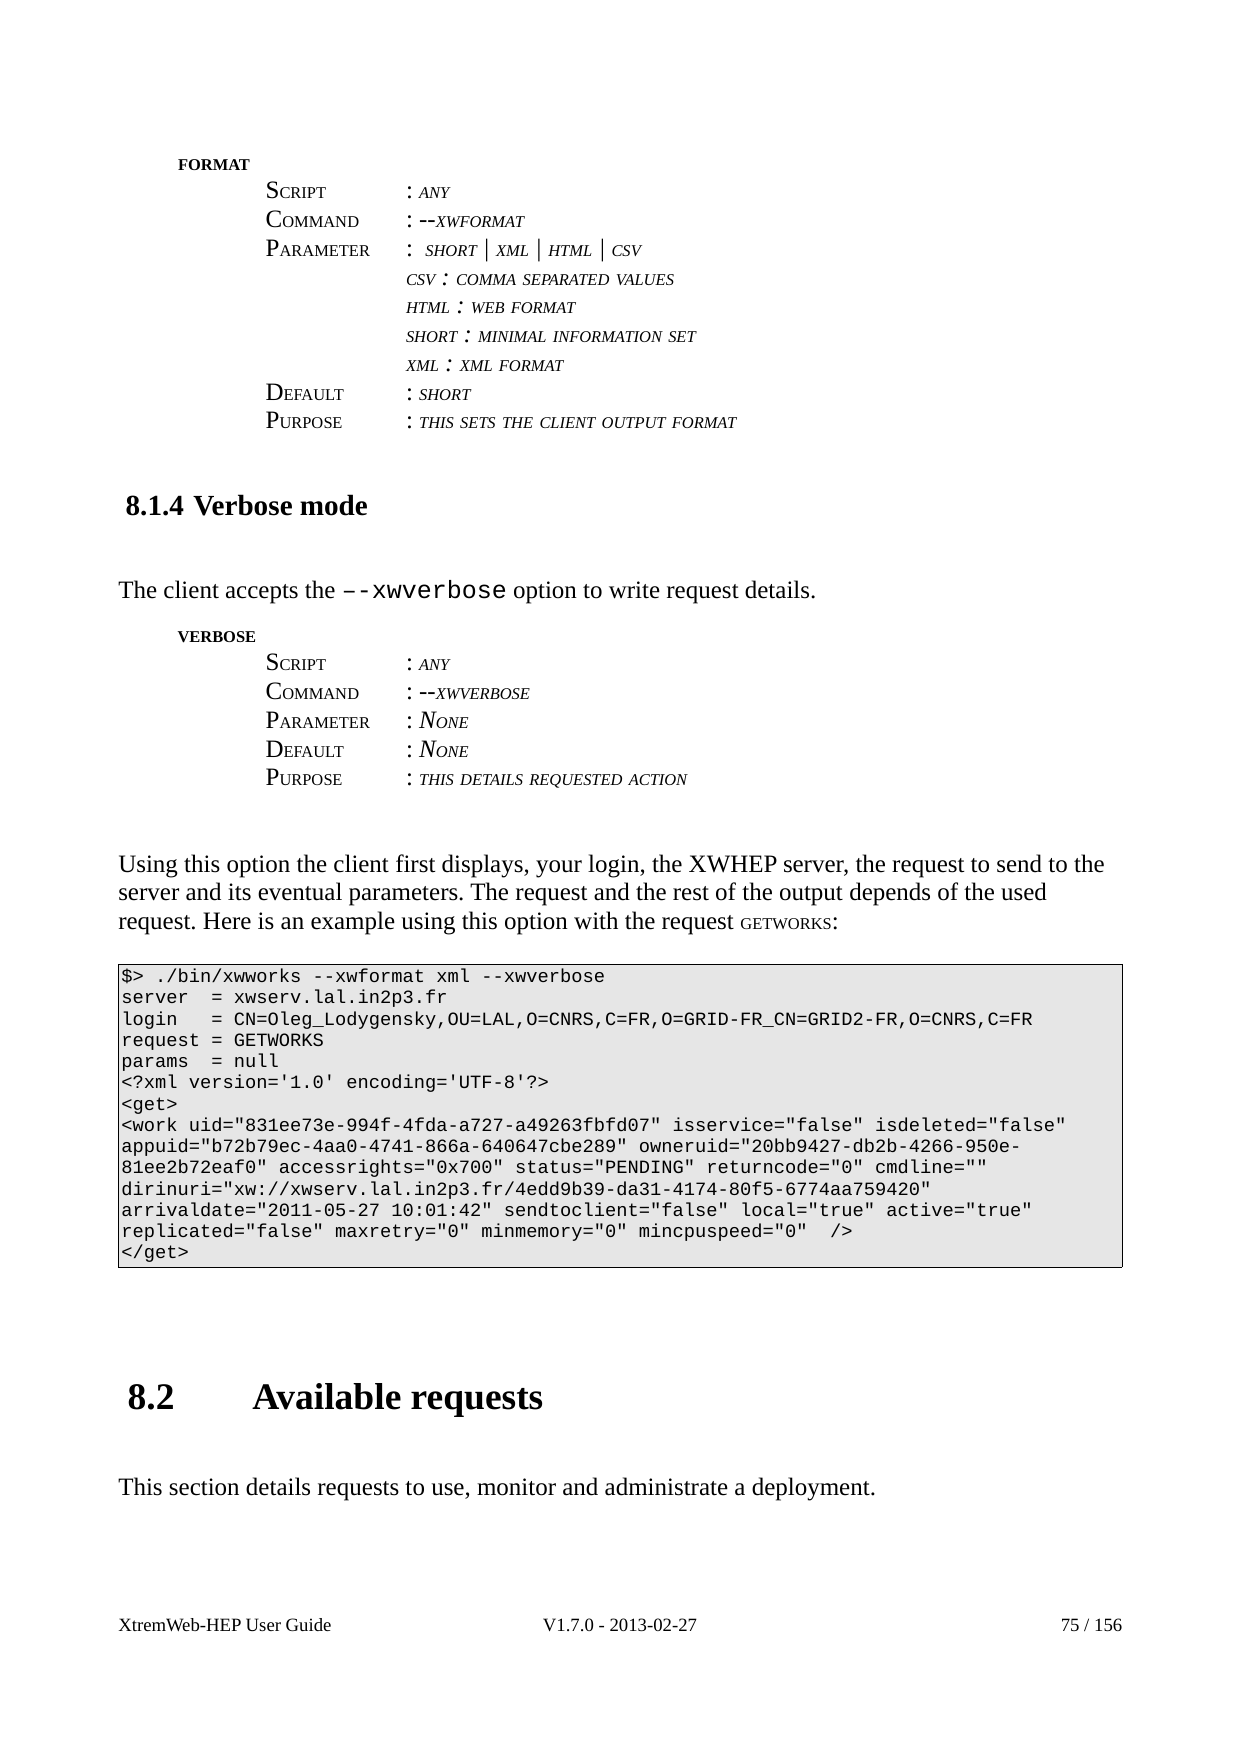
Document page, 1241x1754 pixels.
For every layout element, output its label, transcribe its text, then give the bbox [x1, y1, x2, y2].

text Parameter : None [265, 705, 1122, 734]
text Command : --xwverbose [265, 676, 1122, 705]
text This section details requests to use, monitor and administrate a deployment. [118, 1472, 1122, 1500]
subtitle Available requests [118, 1375, 1122, 1418]
text </get> [119, 1240, 1122, 1267]
text Script : any [265, 176, 1122, 204]
text Parameter : short | xml | html | csv [265, 233, 1122, 262]
text <?xml version='1.0' encoding='UTF-8'?> [119, 1070, 1122, 1091]
text Purpose : this details requested action [265, 762, 1122, 791]
text Using this option the client first displays, your login, the XWHEP server, the request to send to the server and its eventual parameters. The request and the rest of the output depends of the used request. Here is an example using this option with the request getworks: [118, 849, 1122, 935]
text short : minimal information set [265, 319, 1122, 348]
text format [178, 147, 1122, 176]
subtitle Verbose mode [118, 488, 1122, 522]
text server = xwserv.lal.in2p3.fr [119, 985, 1122, 1006]
text Command : --xwformat [265, 204, 1122, 233]
text Default : None [265, 734, 1122, 762]
text verbose [177, 619, 1122, 647]
text The client accepts the –-xwverbose option to write request details. [118, 575, 1122, 606]
text <work uid="831ee73e-994f-4fda-a727-a49263fbfd07" isservice="false" isdeleted="false" appuid="b72b79ec-4aa0-4741-866a-640647cbe289" owneruid="20bb9427-db2b-4266-950e-81ee2b72eaf0" accessrights="0x700" status="PENDING" returncode="0" cmdline="" dirinuri="xw://xwserv.lal.in2p3.fr/4edd9b39-da31-4174-80f5-6774aa759420" arrivaldate="2011-05-27 10:01:42" sendtoclient="false" local="true" active="true" replicated="false" maxretry="0" minmemory="0" mincpuspeed="0" /> [119, 1112, 1122, 1240]
text Script : any [265, 647, 1122, 676]
text csv : comma separated values [265, 262, 1122, 291]
text Purpose : this sets the client output format [265, 406, 1122, 434]
text $> ./bin/xwworks --xwformat xml --xwverbose [119, 965, 1122, 985]
text <get> [119, 1091, 1122, 1112]
text request = GETWORKS [119, 1027, 1122, 1049]
text html : web format [265, 291, 1122, 319]
text Default : short [265, 377, 1122, 406]
text login = CN=Oleg_Lodygensky,OU=LAL,O=CNRS,C=FR,O=GRID-FR_CN=GRID2-FR,O=CNRS,C=FR [119, 1006, 1122, 1027]
text xml : xml format [265, 348, 1122, 377]
text params = null [119, 1049, 1122, 1070]
